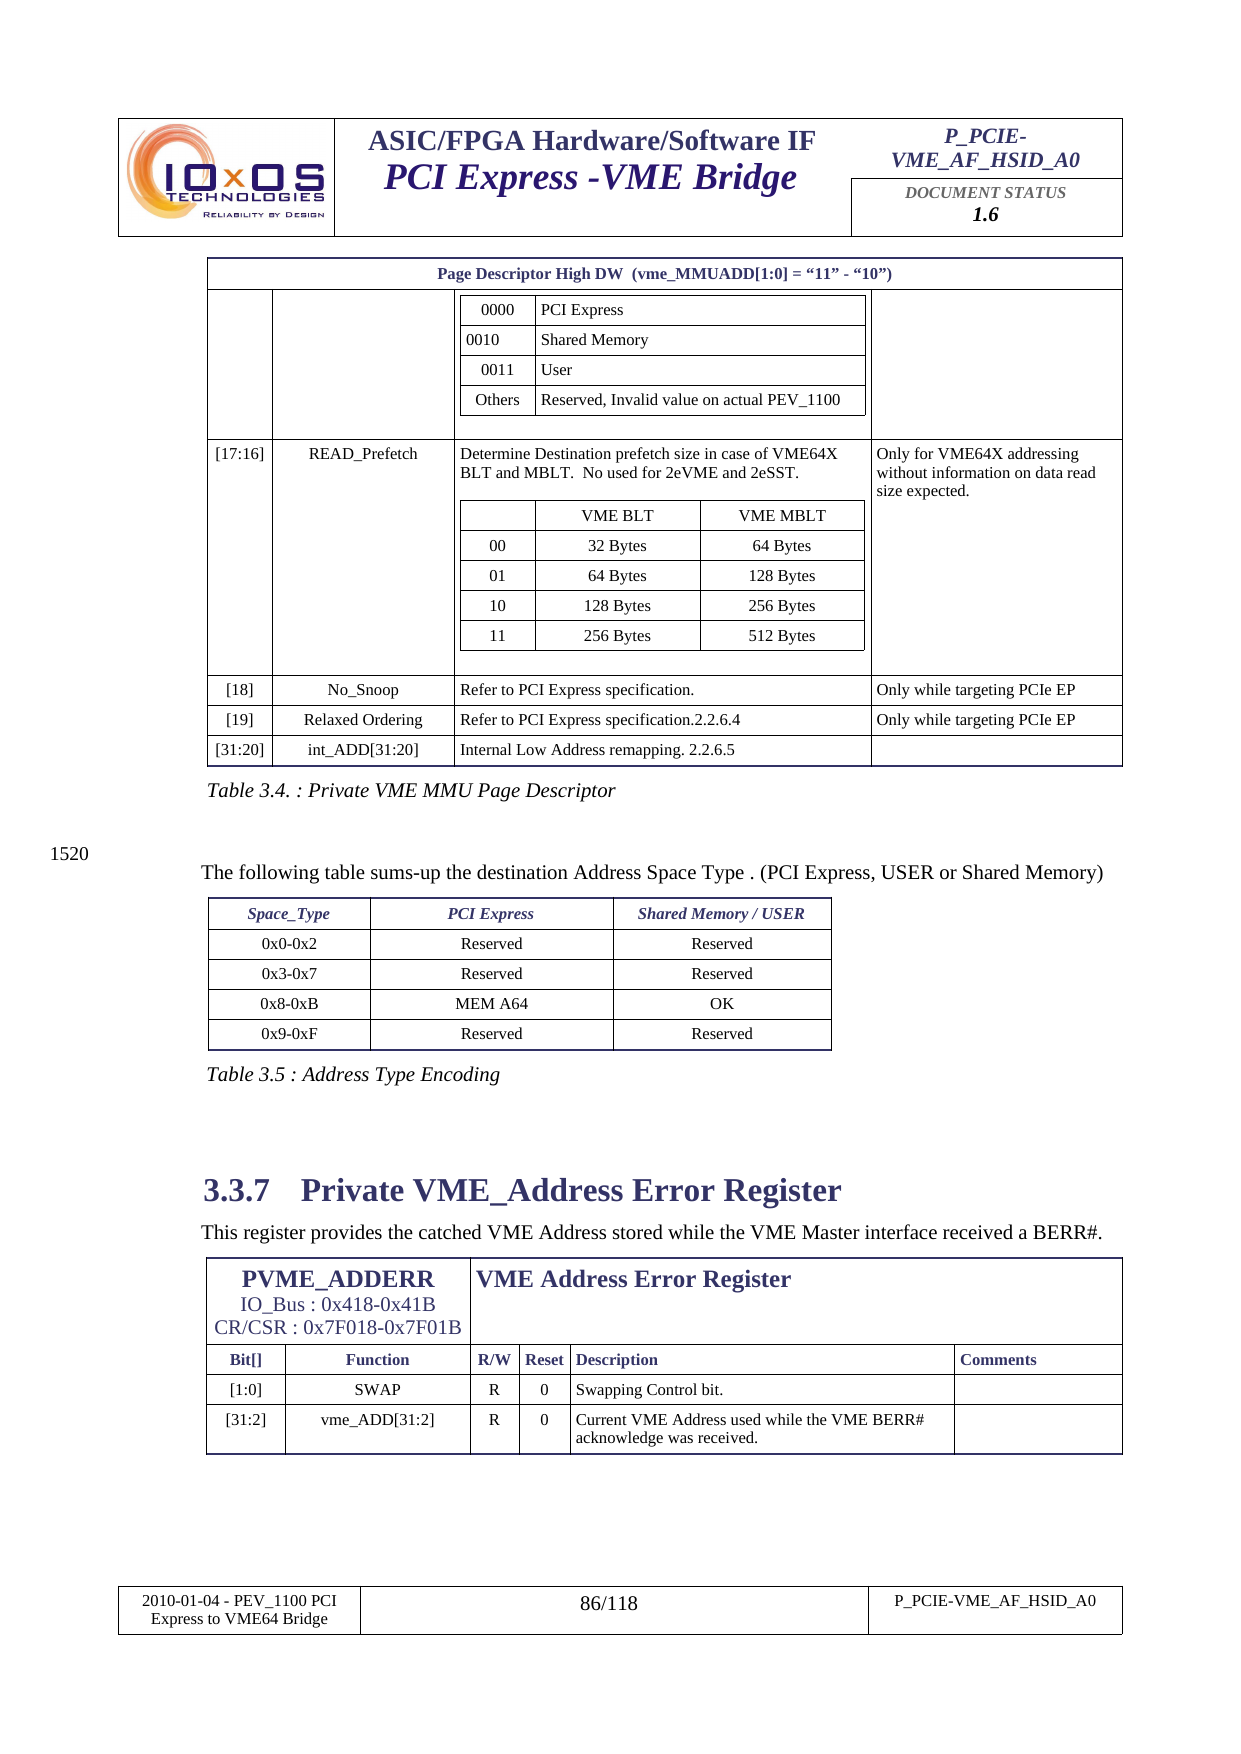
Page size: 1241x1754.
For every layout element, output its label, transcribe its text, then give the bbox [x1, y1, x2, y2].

table_cell Comments [955, 1345, 1122, 1374]
table_cell Reserved, Invalid value on actual PEV_1100 [536, 386, 865, 415]
text Table 3.4. : Private VME MMU Page Descriptor [207, 779, 1122, 802]
table_cell 256 Bytes [536, 621, 700, 650]
table_header [461, 501, 535, 530]
table_cell Current VME Address used while the VME BERR# acknowledge was received. [571, 1405, 954, 1453]
table_cell No_Snoop [273, 676, 454, 704]
table_cell Others [461, 386, 535, 415]
table_header Space_Type [209, 899, 370, 928]
table_cell [872, 290, 1122, 439]
table_cell 0 [520, 1375, 570, 1404]
table_cell 64 Bytes [536, 561, 700, 590]
table_cell MEM A64 [371, 990, 613, 1018]
table_header PCI Express [536, 296, 865, 325]
table_cell [208, 290, 272, 439]
table_cell Reset [520, 1345, 570, 1374]
table_cell 0x9-0xF [209, 1020, 370, 1048]
table_cell Description [571, 1345, 954, 1374]
table_header PVME_ADDERR IO_Bus : 0x418-0x41B CR/CSR : 0x7F018-0x7F01B [207, 1259, 470, 1344]
table_cell int_ADD[31:20] [273, 736, 454, 764]
table_cell Reserved [614, 1020, 831, 1048]
text This register provides the catched VME Address stored while the VME Master interface received a BERR#. [201, 1221, 1122, 1244]
table_cell [18] [208, 676, 272, 704]
table_cell Internal Low Address remapping. 2.2.6.5 [455, 736, 871, 764]
table_cell [31:2] [207, 1405, 285, 1453]
table_cell [31:20] [208, 736, 272, 764]
table_cell Only while targeting PCIe EP [872, 706, 1122, 734]
table_cell Refer to PCI Express specification.2.2.6.4 [455, 706, 871, 734]
table_cell SWAP [286, 1375, 470, 1404]
table_cell [455, 290, 871, 439]
table_cell R [471, 1405, 519, 1453]
text Table 3.5 : Address Type Encoding [206, 1063, 1122, 1086]
table_cell User [536, 356, 865, 385]
table_cell Reserved [371, 1020, 613, 1048]
table_cell Only for VME64X addressing without information on data read size expected. [872, 440, 1122, 674]
table_cell 128 Bytes [536, 591, 700, 620]
table_header VME BLT [536, 501, 700, 530]
table_cell 11 [461, 621, 535, 650]
table_cell 0x0-0x2 [209, 930, 370, 958]
table_cell Reserved [614, 930, 831, 958]
table_cell 01 [461, 561, 535, 590]
table_cell 128 Bytes [701, 561, 864, 590]
table_cell [872, 736, 1122, 764]
table_cell Relaxed Ordering [273, 706, 454, 734]
picture [125, 123, 326, 222]
table_cell Reserved [371, 930, 613, 958]
table_cell R [471, 1375, 519, 1404]
table_cell Bit[] [207, 1345, 285, 1374]
table_header Page Descriptor High DW (vme_MMUADD[1:0] = “11” - “10”) [208, 259, 1122, 289]
table_cell Shared Memory [536, 326, 865, 355]
table_header VME MBLT [701, 501, 864, 530]
table_cell [955, 1375, 1122, 1404]
table_cell [955, 1405, 1122, 1453]
table_cell [273, 290, 454, 439]
table_cell Only while targeting PCIe EP [872, 676, 1122, 704]
table_cell READ_Prefetch [273, 440, 454, 674]
table_header PCI Express [371, 899, 613, 928]
table_cell 0x8-0xB [209, 990, 370, 1018]
table_cell 512 Bytes [701, 621, 864, 650]
table_cell 0x3-0x7 [209, 960, 370, 988]
table_cell [1:0] [207, 1375, 285, 1404]
table_header Shared Memory / USER [614, 899, 831, 928]
table_cell 32 Bytes [536, 531, 700, 560]
subtitle Private VME_Address Error Register [195, 1172, 1122, 1209]
table_cell OK [614, 990, 831, 1018]
table_cell 64 Bytes [701, 531, 864, 560]
table_cell R/W [471, 1345, 519, 1374]
table_cell Reserved [371, 960, 613, 988]
table_cell Refer to PCI Express specification. [455, 676, 871, 704]
table_cell 0 [520, 1405, 570, 1453]
table_cell 0011 [461, 356, 535, 385]
table_cell Reserved [614, 960, 831, 988]
table_header 0000 [461, 296, 535, 325]
table_cell 00 [461, 531, 535, 560]
table_cell Function [286, 1345, 470, 1374]
table_cell Determine Destination prefetch size in case of VME64X BLT and MBLT. No used for 2eVME and 2eSST. [455, 440, 871, 674]
text The following table sums-up the destination Address Space Type . (PCI Express, USER or Shared Memory) [201, 861, 1122, 884]
table_cell Swapping Control bit. [571, 1375, 954, 1404]
table_cell [19] [208, 706, 272, 734]
table_cell [17:16] [208, 440, 272, 674]
table_cell 256 Bytes [701, 591, 864, 620]
table_header VME Address Error Register [471, 1259, 1122, 1344]
table_cell 10 [461, 591, 535, 620]
table_cell vme_ADD[31:2] [286, 1405, 470, 1453]
table_cell 0010 [461, 326, 535, 355]
